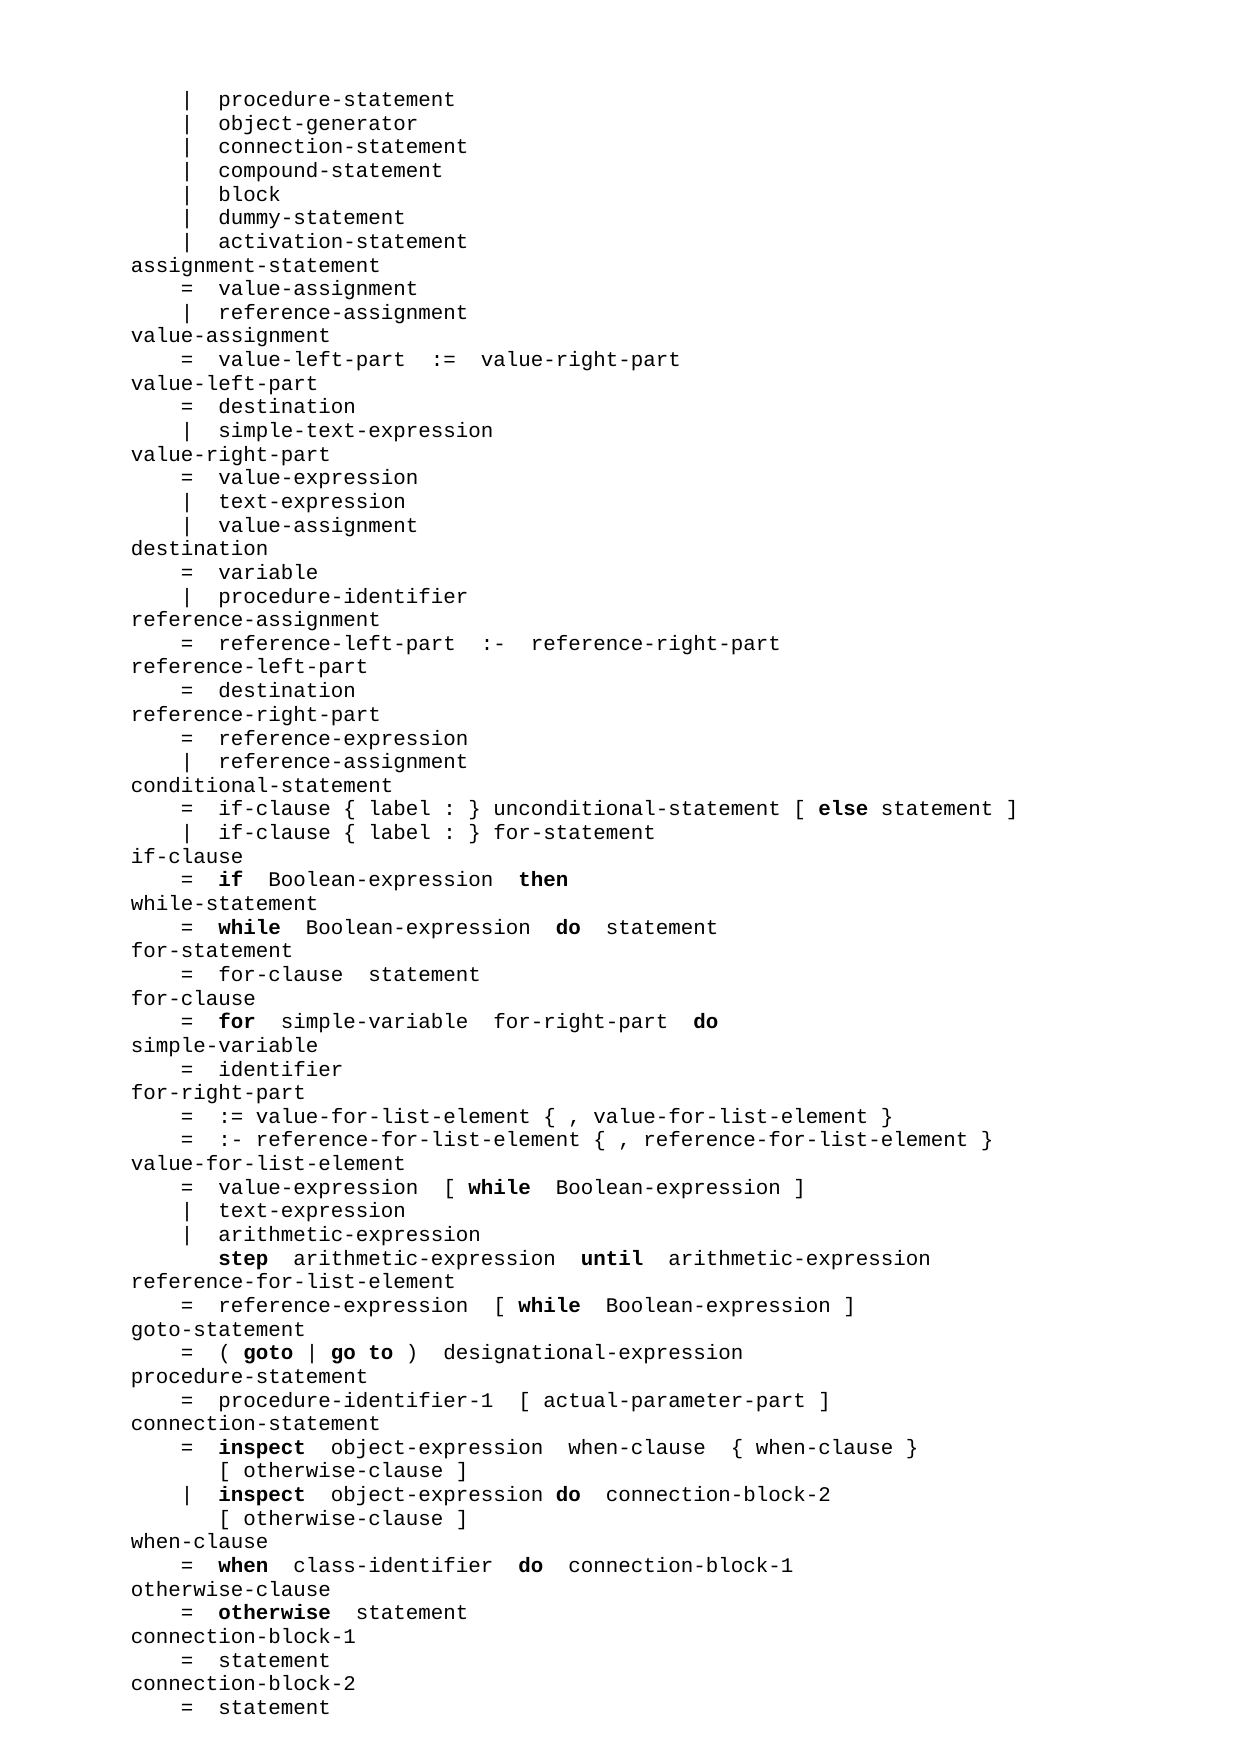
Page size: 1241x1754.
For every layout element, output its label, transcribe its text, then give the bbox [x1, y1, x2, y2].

text simple-variable [118, 1035, 1122, 1058]
text if-clause [118, 846, 1122, 869]
text for-right-part [118, 1082, 1122, 1106]
text = value-expression [ while Boolean-expression ] [118, 1177, 1122, 1200]
text = destination [118, 396, 1122, 420]
text | compound-statement [118, 160, 1122, 184]
text value-for-list-element [118, 1153, 1122, 1177]
text destination [118, 538, 1122, 562]
text = procedure-identifier-1 [ actual-parameter-part ] [118, 1389, 1122, 1413]
text = inspect object-expression when-clause { when-clause } [118, 1437, 1122, 1461]
text goto-statement [118, 1319, 1122, 1342]
text | reference-assignment [118, 751, 1122, 775]
text | inspect object-expression do connection-block-2 [118, 1484, 1122, 1508]
text = :- reference-for-list-element { , reference-for-list-element } [118, 1129, 1122, 1153]
text = statement [118, 1697, 1122, 1721]
text | text-expression [118, 1200, 1122, 1224]
text when-clause [118, 1531, 1122, 1555]
text [ otherwise-clause ] [118, 1461, 1122, 1484]
text step arithmetic-expression until arithmetic-expression [118, 1248, 1122, 1271]
text | block [118, 184, 1122, 207]
text = variable [118, 562, 1122, 586]
text | simple-text-expression [118, 420, 1122, 444]
text | connection-statement [118, 136, 1122, 160]
text connection-block-1 [118, 1626, 1122, 1650]
text assignment-statement [118, 254, 1122, 278]
text = value-expression [118, 467, 1122, 491]
text reference-left-part [118, 657, 1122, 680]
text = for-clause statement [118, 964, 1122, 988]
text = reference-expression [118, 727, 1122, 751]
text | text-expression [118, 491, 1122, 515]
text conditional-statement [118, 775, 1122, 798]
text = ( goto | go to ) designational-expression [118, 1342, 1122, 1366]
text connection-statement [118, 1413, 1122, 1437]
text = if Boolean-expression then [118, 869, 1122, 893]
text for-clause [118, 988, 1122, 1011]
text = reference-expression [ while Boolean-expression ] [118, 1295, 1122, 1319]
text | dummy-statement [118, 207, 1122, 231]
text = reference-left-part :- reference-right-part [118, 633, 1122, 657]
text | activation-statement [118, 231, 1122, 254]
text | if-clause { label : } for-statement [118, 822, 1122, 846]
text | object-generator [118, 113, 1122, 136]
text reference-assignment [118, 609, 1122, 633]
text reference-for-list-element [118, 1271, 1122, 1295]
text | arithmetic-expression [118, 1224, 1122, 1248]
text procedure-statement [118, 1366, 1122, 1389]
text = otherwise statement [118, 1602, 1122, 1626]
text while-statement [118, 893, 1122, 917]
text | reference-assignment [118, 302, 1122, 326]
text | procedure-statement [118, 89, 1122, 113]
text for-statement [118, 940, 1122, 964]
text = for simple-variable for-right-part do [118, 1011, 1122, 1035]
text [ otherwise-clause ] [118, 1508, 1122, 1531]
text = := value-for-list-element { , value-for-list-element } [118, 1106, 1122, 1129]
text | procedure-identifier [118, 586, 1122, 609]
text = destination [118, 680, 1122, 704]
text = value-left-part := value-right-part [118, 349, 1122, 373]
text = if-clause { label : } unconditional-statement [ else statement ] [118, 798, 1122, 822]
text = identifier [118, 1058, 1122, 1082]
text = statement [118, 1650, 1122, 1673]
text value-right-part [118, 444, 1122, 467]
text = value-assignment [118, 278, 1122, 302]
text | value-assignment [118, 515, 1122, 538]
text connection-block-2 [118, 1673, 1122, 1697]
text value-left-part [118, 373, 1122, 396]
text value-assignment [118, 326, 1122, 349]
text otherwise-clause [118, 1579, 1122, 1602]
text = while Boolean-expression do statement [118, 917, 1122, 940]
text = when class-identifier do connection-block-1 [118, 1555, 1122, 1579]
text reference-right-part [118, 704, 1122, 727]
